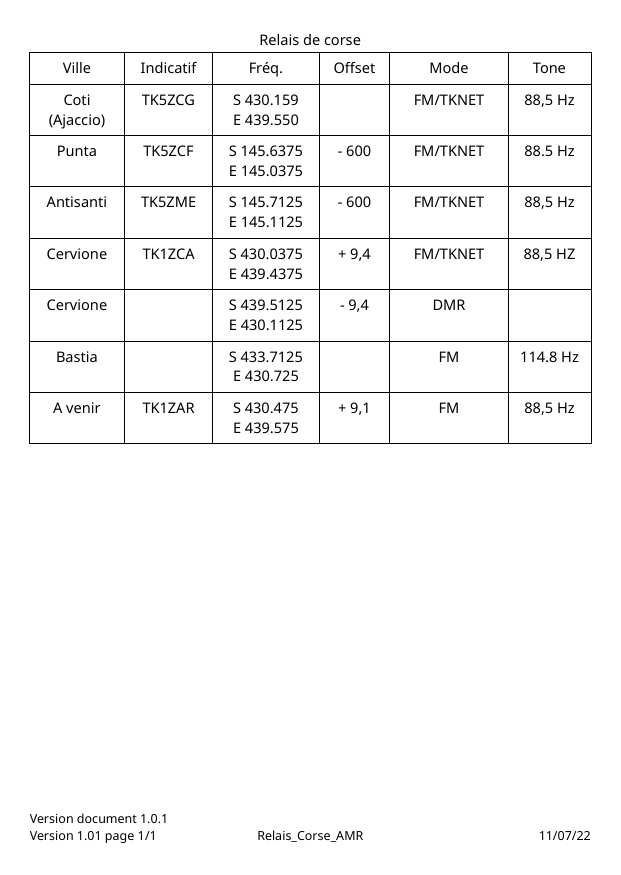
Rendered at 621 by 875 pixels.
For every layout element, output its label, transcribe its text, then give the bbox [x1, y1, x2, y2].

table_cell + 9,1 [320, 393, 389, 443]
table_cell S 439.5125 E 430.1125 [213, 290, 319, 341]
table_header Tone [509, 53, 591, 84]
table_cell Cervione [30, 239, 124, 289]
table_header Indicatif [125, 53, 212, 84]
table_cell FM/TKNET [390, 136, 508, 186]
table_cell 114.8 Hz [509, 342, 591, 392]
table_cell Antisanti [30, 187, 124, 238]
table_header Mode [390, 53, 508, 84]
table_cell - 600 [320, 187, 389, 238]
table_cell 88,5 Hz [509, 85, 591, 135]
table_header Ville [30, 53, 124, 84]
table_cell Punta [30, 136, 124, 186]
table_cell FM [390, 342, 508, 392]
table_cell - 9,4 [320, 290, 389, 341]
table_cell 88,5 Hz [509, 393, 591, 443]
table_cell FM/TKNET [390, 85, 508, 135]
table_cell + 9,4 [320, 239, 389, 289]
table_cell [320, 342, 389, 392]
table_header Offset [320, 53, 389, 84]
table_cell A venir [30, 393, 124, 443]
table_cell 88,5 Hz [509, 187, 591, 238]
table_cell FM/TKNET [390, 239, 508, 289]
table_cell Cervione [30, 290, 124, 341]
table_cell TK5ZCF [125, 136, 212, 186]
table_cell FM/TKNET [390, 187, 508, 238]
table_cell TK1ZAR [125, 393, 212, 443]
table_cell Coti (Ajaccio) [30, 85, 124, 135]
text Relais de corse [29, 29, 591, 49]
table_cell S 433.7125 E 430.725 [213, 342, 319, 392]
table_cell [125, 290, 212, 341]
table_cell [509, 290, 591, 341]
table_cell 88.5 Hz [509, 136, 591, 186]
table_cell DMR [390, 290, 508, 341]
table_cell TK5ZCG [125, 85, 212, 135]
table_cell [125, 342, 212, 392]
table_cell S 145.6375 E 145.0375 [213, 136, 319, 186]
table_cell S 430.0375 E 439.4375 [213, 239, 319, 289]
table_cell TK1ZCA [125, 239, 212, 289]
table_cell 88,5 HZ [509, 239, 591, 289]
table_cell S 145.7125 E 145.1125 [213, 187, 319, 238]
table_cell [320, 85, 389, 135]
table_cell S 430.475 E 439.575 [213, 393, 319, 443]
table_cell S 430.159 E 439.550 [213, 85, 319, 135]
table_cell - 600 [320, 136, 389, 186]
table_header Fréq. [213, 53, 319, 84]
table_cell FM [390, 393, 508, 443]
table_cell TK5ZME [125, 187, 212, 238]
table_cell Bastia [30, 342, 124, 392]
